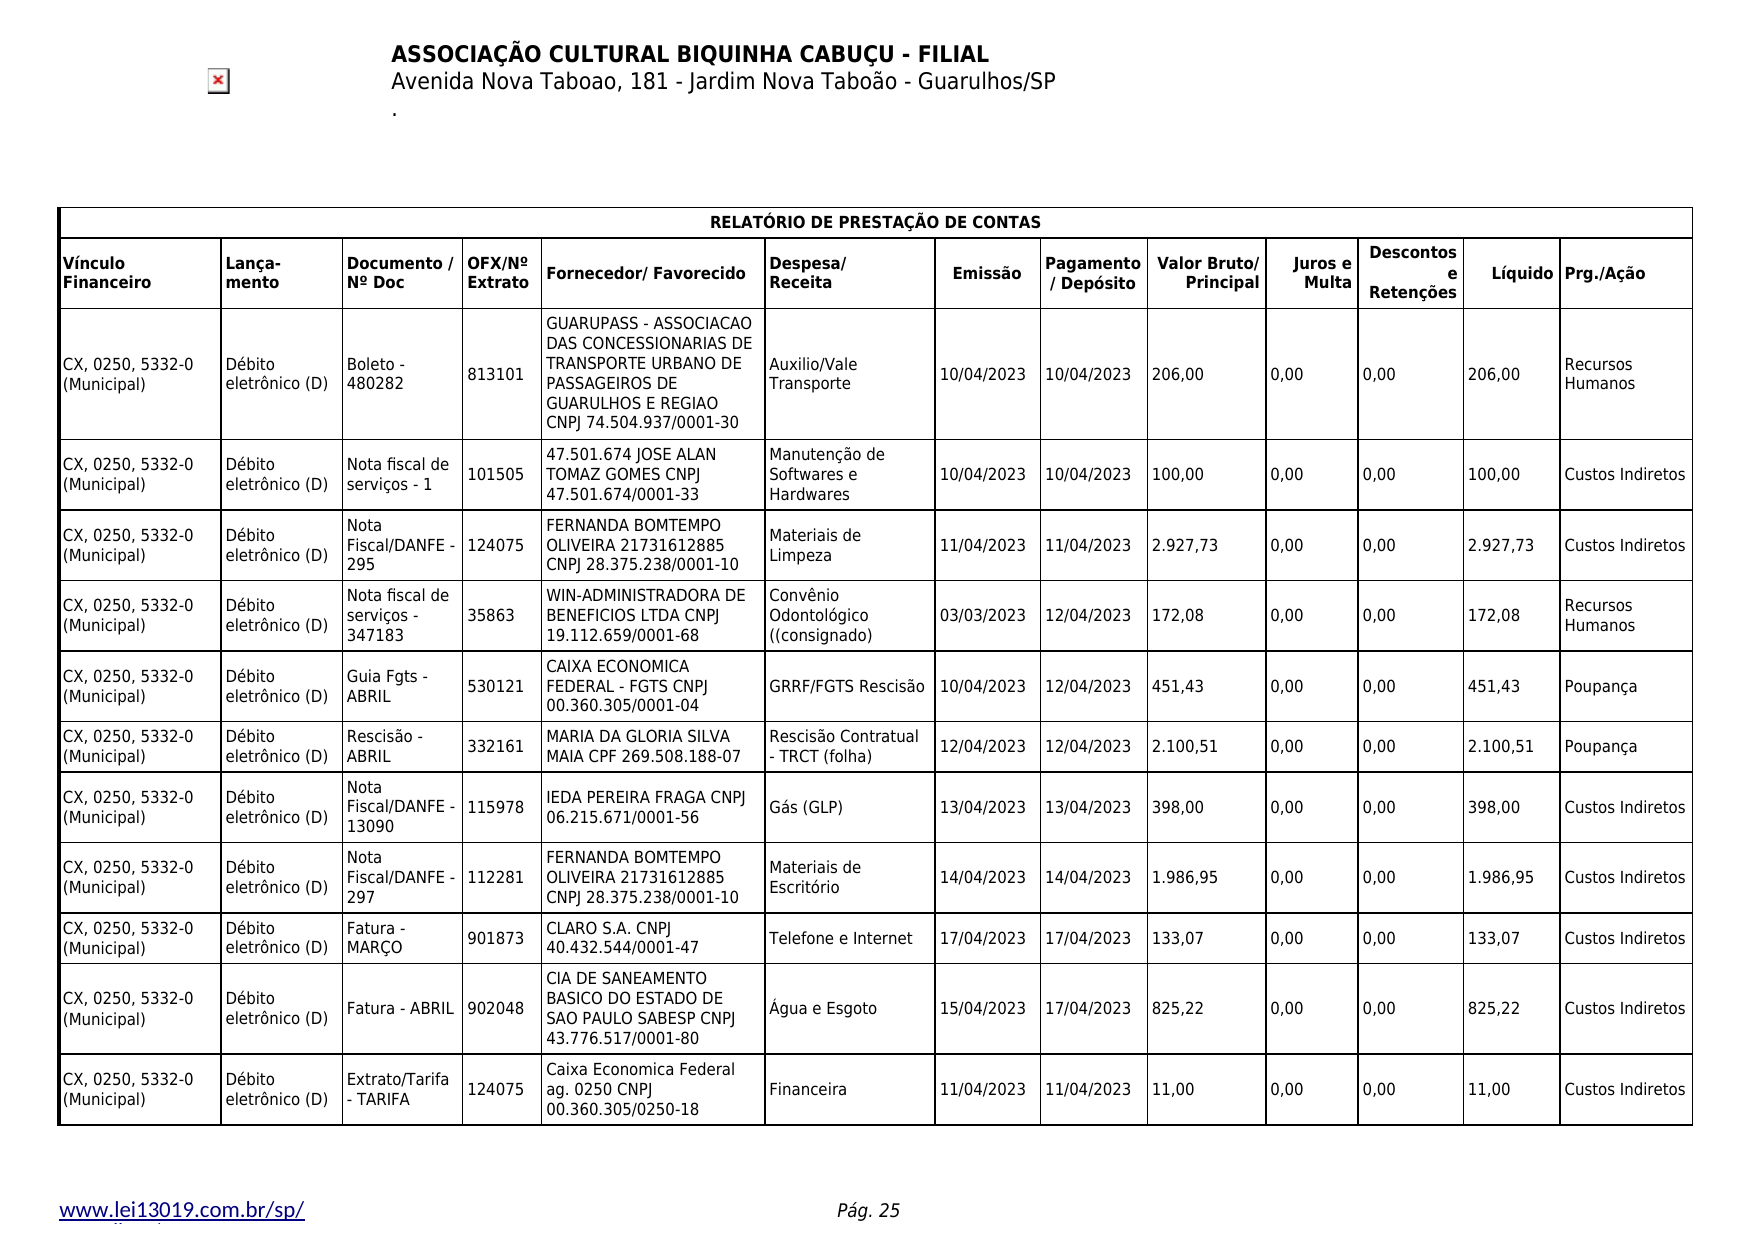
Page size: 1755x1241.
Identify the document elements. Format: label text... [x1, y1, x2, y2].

table_cell Fatura - ABRIL [343, 964, 462, 1053]
table_cell 115978 [463, 773, 541, 842]
table_cell Custos Indiretos [1561, 964, 1692, 1053]
table_cell 35863 [463, 581, 541, 650]
table_cell 112281 [463, 843, 541, 912]
table_cell Custos Indiretos [1561, 773, 1692, 842]
table_cell 901873 [463, 914, 541, 963]
table_cell FERNANDA BOMTEMPO OLIVEIRA 21731612885 CNPJ 28.375.238/0001-10 [542, 511, 764, 580]
table_cell 10/04/2023 [936, 309, 1040, 439]
table_cell Boleto - 480282 [343, 309, 462, 439]
table_cell 101505 [463, 440, 541, 509]
table_cell 13/04/2023 [936, 773, 1040, 842]
table_cell Recursos Humanos [1561, 309, 1692, 439]
table_cell 0,00 [1359, 1055, 1463, 1124]
table_cell Vínculo Financeiro [61, 239, 220, 308]
table_cell Rescisão Contratual - TRCT (folha) [766, 722, 934, 771]
table_cell Poupança [1561, 652, 1692, 721]
table_cell 0,00 [1267, 511, 1357, 580]
table_cell 332161 [463, 722, 541, 771]
table_cell Descontos e Retenções [1359, 239, 1463, 308]
table_cell 17/04/2023 [1041, 914, 1147, 963]
table_cell Débito eletrônico (D) [222, 914, 342, 963]
table_cell Pagamento / Depósito [1041, 239, 1147, 308]
table_cell 530121 [463, 652, 541, 721]
table_cell 0,00 [1267, 652, 1357, 721]
table_cell 825,22 [1464, 964, 1559, 1053]
table_cell 902048 [463, 964, 541, 1053]
table_cell 0,00 [1267, 843, 1357, 912]
table_cell IEDA PEREIRA FRAGA CNPJ 06.215.671/0001-56 [542, 773, 764, 842]
table_cell Nota Fiscal/DANFE - 295 [343, 511, 462, 580]
table_cell 0,00 [1359, 440, 1463, 509]
table_cell Emissão [936, 239, 1040, 308]
table_cell 0,00 [1359, 581, 1463, 650]
table_cell 12/04/2023 [1041, 581, 1147, 650]
table_cell Poupança [1561, 722, 1692, 771]
table_cell 0,00 [1267, 964, 1357, 1053]
table_cell WIN-ADMINISTRADORA DE BENEFICIOS LTDA CNPJ 19.112.659/0001-68 [542, 581, 764, 650]
table_cell FERNANDA BOMTEMPO OLIVEIRA 21731612885 CNPJ 28.375.238/0001-10 [542, 843, 764, 912]
table_cell 2.927,73 [1464, 511, 1559, 580]
table_cell Valor Bruto/ Principal [1148, 239, 1265, 308]
table_cell 10/04/2023 [936, 440, 1040, 509]
table_cell 14/04/2023 [1041, 843, 1147, 912]
table_cell 100,00 [1148, 440, 1265, 509]
table_cell 100,00 [1464, 440, 1559, 509]
table_cell Débito eletrônico (D) [222, 1055, 342, 1124]
table_cell 2.100,51 [1148, 722, 1265, 771]
table_cell CX, 0250, 5332-0 (Municipal) [61, 914, 220, 963]
table_cell Débito eletrônico (D) [222, 309, 342, 439]
table_cell 0,00 [1359, 914, 1463, 963]
table_cell 11/04/2023 [936, 511, 1040, 580]
table_cell 398,00 [1148, 773, 1265, 842]
table_cell 133,07 [1464, 914, 1559, 963]
table_cell Líquido [1464, 239, 1559, 308]
table_cell 451,43 [1148, 652, 1265, 721]
table_cell Juros e Multa [1267, 239, 1357, 308]
table_cell 124075 [463, 1055, 541, 1124]
table_cell 0,00 [1267, 1055, 1357, 1124]
table_cell Guia Fgts - ABRIL [343, 652, 462, 721]
table_cell Débito eletrônico (D) [222, 773, 342, 842]
table_cell Materiais de Limpeza [766, 511, 934, 580]
table_cell 11/04/2023 [936, 1055, 1040, 1124]
table_cell 12/04/2023 [936, 722, 1040, 771]
table_cell 2.100,51 [1464, 722, 1559, 771]
table_cell 14/04/2023 [936, 843, 1040, 912]
table_cell Telefone e Internet [766, 914, 934, 963]
table_cell 0,00 [1359, 722, 1463, 771]
table_cell 10/04/2023 [1041, 309, 1147, 439]
table_cell 813101 [463, 309, 541, 439]
table_cell CX, 0250, 5332-0 (Municipal) [61, 964, 220, 1053]
table_cell GRRF/FGTS Rescisão [766, 652, 934, 721]
table_cell CX, 0250, 5332-0 (Municipal) [61, 722, 220, 771]
table_cell Água e Esgoto [766, 964, 934, 1053]
table_cell Fatura - MARÇO [343, 914, 462, 963]
table_cell CX, 0250, 5332-0 (Municipal) [61, 773, 220, 842]
table_cell 11,00 [1464, 1055, 1559, 1124]
table_cell Fornecedor/ Favorecido [542, 239, 764, 308]
table_cell 0,00 [1267, 722, 1357, 771]
table_cell CX, 0250, 5332-0 (Municipal) [61, 309, 220, 439]
table_cell Auxilio/Vale Transporte [766, 309, 934, 439]
table_cell Despesa/ Receita [766, 239, 934, 308]
table_cell 398,00 [1464, 773, 1559, 842]
table_cell Convênio Odontológico ((consignado) [766, 581, 934, 650]
table_cell 1.986,95 [1464, 843, 1559, 912]
table_cell CAIXA ECONOMICA FEDERAL - FGTS CNPJ 00.360.305/0001-04 [542, 652, 764, 721]
table_cell CX, 0250, 5332-0 (Municipal) [61, 1055, 220, 1124]
table_cell 0,00 [1267, 914, 1357, 963]
table_cell 13/04/2023 [1041, 773, 1147, 842]
table_cell Extrato/Tarifa - TARIFA [343, 1055, 462, 1124]
table_cell 0,00 [1359, 652, 1463, 721]
table_cell 03/03/2023 [936, 581, 1040, 650]
table_cell 0,00 [1267, 309, 1357, 439]
table_cell 17/04/2023 [936, 914, 1040, 963]
table_cell CX, 0250, 5332-0 (Municipal) [61, 440, 220, 509]
table_cell 0,00 [1267, 773, 1357, 842]
table_cell 0,00 [1267, 581, 1357, 650]
table_cell Recursos Humanos [1561, 581, 1692, 650]
table_cell 451,43 [1464, 652, 1559, 721]
table_cell 10/04/2023 [936, 652, 1040, 721]
table_cell 0,00 [1359, 843, 1463, 912]
table_cell 12/04/2023 [1041, 652, 1147, 721]
table_cell 0,00 [1359, 773, 1463, 842]
table_cell 172,08 [1148, 581, 1265, 650]
table_cell Custos Indiretos [1561, 914, 1692, 963]
table_cell 206,00 [1148, 309, 1265, 439]
table_cell CX, 0250, 5332-0 (Municipal) [61, 581, 220, 650]
table_cell CX, 0250, 5332-0 (Municipal) [61, 652, 220, 721]
table_cell 0,00 [1359, 964, 1463, 1053]
table_cell MARIA DA GLORIA SILVA MAIA CPF 269.508.188-07 [542, 722, 764, 771]
table_cell 11/04/2023 [1041, 1055, 1147, 1124]
table_cell Nota Fiscal/DANFE - 297 [343, 843, 462, 912]
table_cell Débito eletrônico (D) [222, 440, 342, 509]
table_cell Custos Indiretos [1561, 440, 1692, 509]
table_cell 10/04/2023 [1041, 440, 1147, 509]
table_cell Custos Indiretos [1561, 843, 1692, 912]
table_cell 172,08 [1464, 581, 1559, 650]
table_cell Prg./Ação [1561, 239, 1692, 308]
table_cell CX, 0250, 5332-0 (Municipal) [61, 843, 220, 912]
table_cell 12/04/2023 [1041, 722, 1147, 771]
table_cell 1.986,95 [1148, 843, 1265, 912]
table_cell OFX/Nº Extrato [463, 239, 541, 308]
table_cell Custos Indiretos [1561, 511, 1692, 580]
table_cell 17/04/2023 [1041, 964, 1147, 1053]
table_cell Gás (GLP) [766, 773, 934, 842]
table_cell Débito eletrônico (D) [222, 722, 342, 771]
table_cell CX, 0250, 5332-0 (Municipal) [61, 511, 220, 580]
table_cell Nota ﬁscal de serviços - 347183 [343, 581, 462, 650]
table_cell Caixa Economica Federal ag. 0250 CNPJ 00.360.305/0250-18 [542, 1055, 764, 1124]
table_cell Débito eletrônico (D) [222, 511, 342, 580]
table_cell 11,00 [1148, 1055, 1265, 1124]
table_cell 15/04/2023 [936, 964, 1040, 1053]
table_cell Materiais de Escritório [766, 843, 934, 912]
table_cell Nota Fiscal/DANFE - 13090 [343, 773, 462, 842]
table_cell 47.501.674 JOSE ALAN TOMAZ GOMES CNPJ 47.501.674/0001-33 [542, 440, 764, 509]
table_cell Lança- mento [222, 239, 342, 308]
table_header RELATÓRIO DE PRESTAÇÃO DE CONTAS [61, 208, 1692, 237]
table_cell 133,07 [1148, 914, 1265, 963]
table_cell Documento / Nº Doc [343, 239, 462, 308]
table_cell 0,00 [1359, 309, 1463, 439]
table_cell 0,00 [1359, 511, 1463, 580]
table_cell 206,00 [1464, 309, 1559, 439]
table_cell Débito eletrônico (D) [222, 581, 342, 650]
table_cell Nota ﬁscal de serviços - 1 [343, 440, 462, 509]
table_cell CLARO S.A. CNPJ 40.432.544/0001-47 [542, 914, 764, 963]
table_cell Manutenção de Softwares e Hardwares [766, 440, 934, 509]
table_cell GUARUPASS - ASSOCIACAO DAS CONCESSIONARIAS DE TRANSPORTE URBANO DE PASSAGEIROS DE GUARULHOS E REGIAO CNPJ 74.504.937/0001-30 [542, 309, 764, 439]
table_cell CIA DE SANEAMENTO BASICO DO ESTADO DE SAO PAULO SABESP CNPJ 43.776.517/0001-80 [542, 964, 764, 1053]
table_cell Financeira [766, 1055, 934, 1124]
table_cell Rescisão - ABRIL [343, 722, 462, 771]
table_cell Custos Indiretos [1561, 1055, 1692, 1124]
table_cell 2.927,73 [1148, 511, 1265, 580]
table_cell 124075 [463, 511, 541, 580]
table_cell 11/04/2023 [1041, 511, 1147, 580]
table_cell Débito eletrônico (D) [222, 843, 342, 912]
table_cell 825,22 [1148, 964, 1265, 1053]
table_cell Débito eletrônico (D) [222, 652, 342, 721]
table_cell 0,00 [1267, 440, 1357, 509]
table_cell Débito eletrônico (D) [222, 964, 342, 1053]
